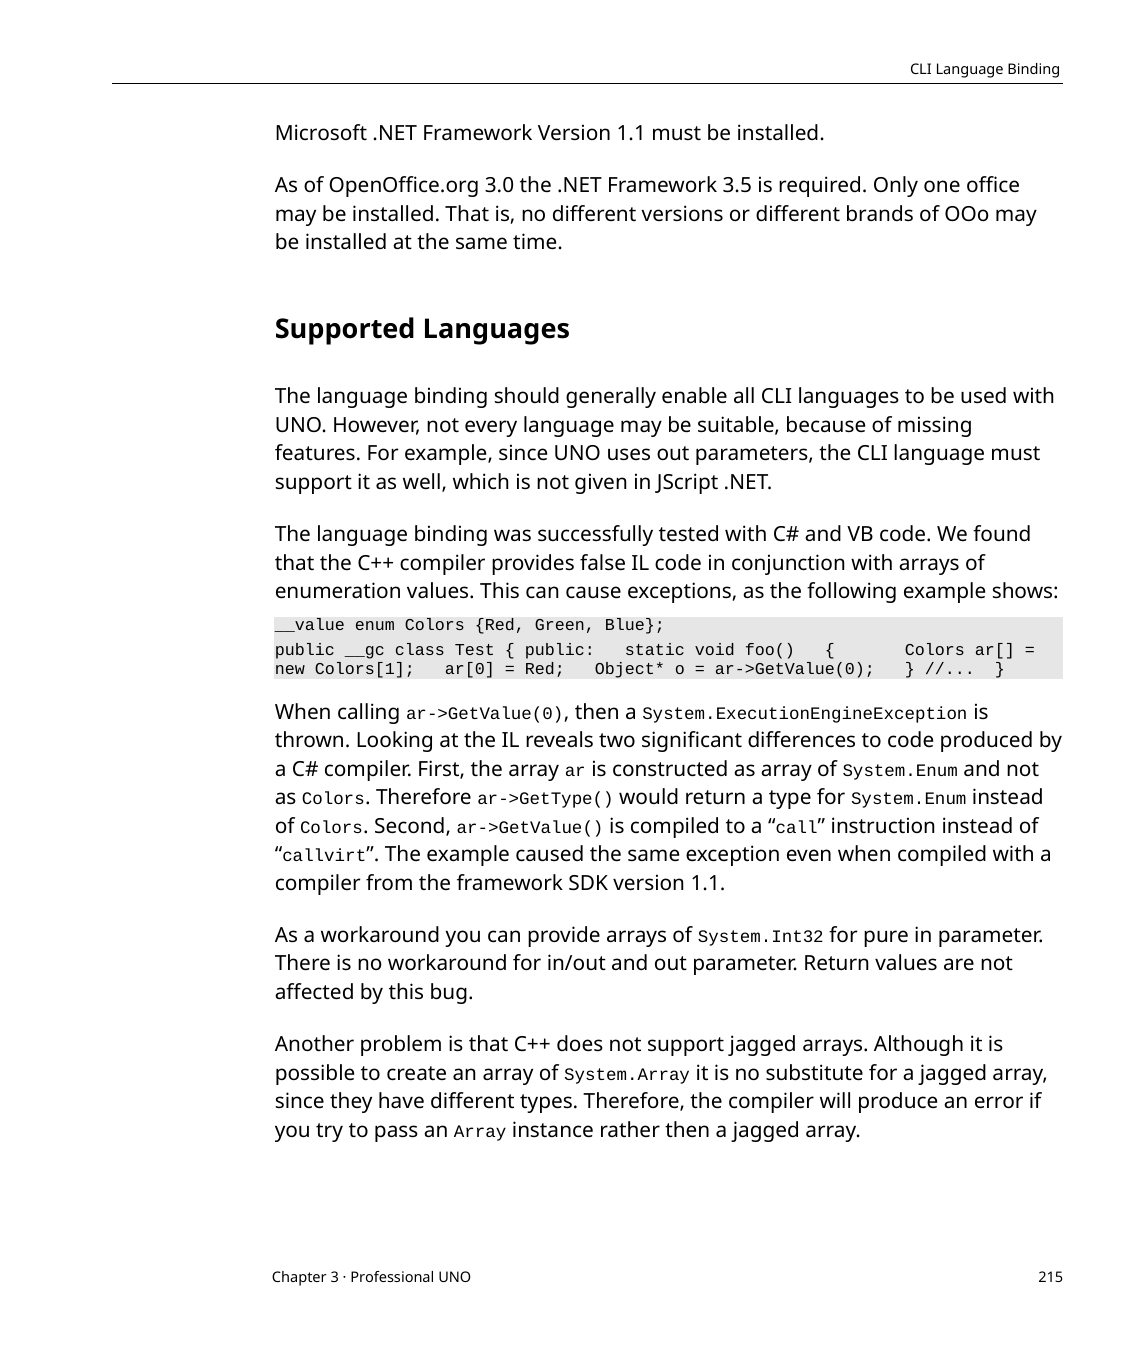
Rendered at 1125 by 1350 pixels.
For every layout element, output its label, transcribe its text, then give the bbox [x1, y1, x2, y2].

text When calling ar->GetValue(0), then a System.ExecutionEngineException is thrown. Looking at the IL reveals two significant differences to code produced by a C# compiler. First, the array ar is constructed as array of System.Enum and not as Colors. Therefore ar->GetType() would return a type for System.Enum instead of Colors. Second, ar->GetValue() is compiled to a “call” instruction instead of “callvirt”. The example caused the same exception even when compiled with a compiler from the framework SDK version 1.1. [274, 697, 1063, 896]
text Microsoft .NET Framework Version 1.1 must be installed. [274, 118, 1063, 147]
text As a workaround you can provide arrays of System.Int32 for pure in parameter. There is no workaround for in/out and out parameter. Return values are not affected by this bug. [274, 920, 1063, 1005]
text As of OpenOffice.org 3.0 the .NET Framework 3.5 is required. Only one office may be installed. That is, no different versions or different brands of OOo may be installed at the same time. [274, 171, 1063, 256]
text public __gc class Test { public: static void foo() { Colors ar[] = new Colors[1]; ar[0] = Red; Object* o = ar->GetValue(0); } //... } [274, 641, 1063, 679]
text The language binding was successfully tested with C# and VB code. We found that the C++ compiler provides false IL code in conjunction with arrays of enumeration values. This can cause exceptions, as the following example shows: [274, 519, 1063, 605]
subtitle Supported Languages [274, 309, 1063, 346]
text The language binding should generally enable all CLI languages to be used with UNO. However, not every language may be suitable, because of missing features. For example, since UNO uses out parameters, the CLI language must support it as well, which is not given in JScript .NET. [274, 382, 1063, 495]
text Another problem is that C++ does not support jagged arrays. Although it is possible to create an array of System.Array it is no substitute for a jagged array, since they have different types. Therefore, the compiler will produce an error if you try to pass an Array instance rather then a jagged array. [274, 1029, 1063, 1143]
text __value enum Colors {Red, Green, Blue}; [274, 617, 1063, 636]
